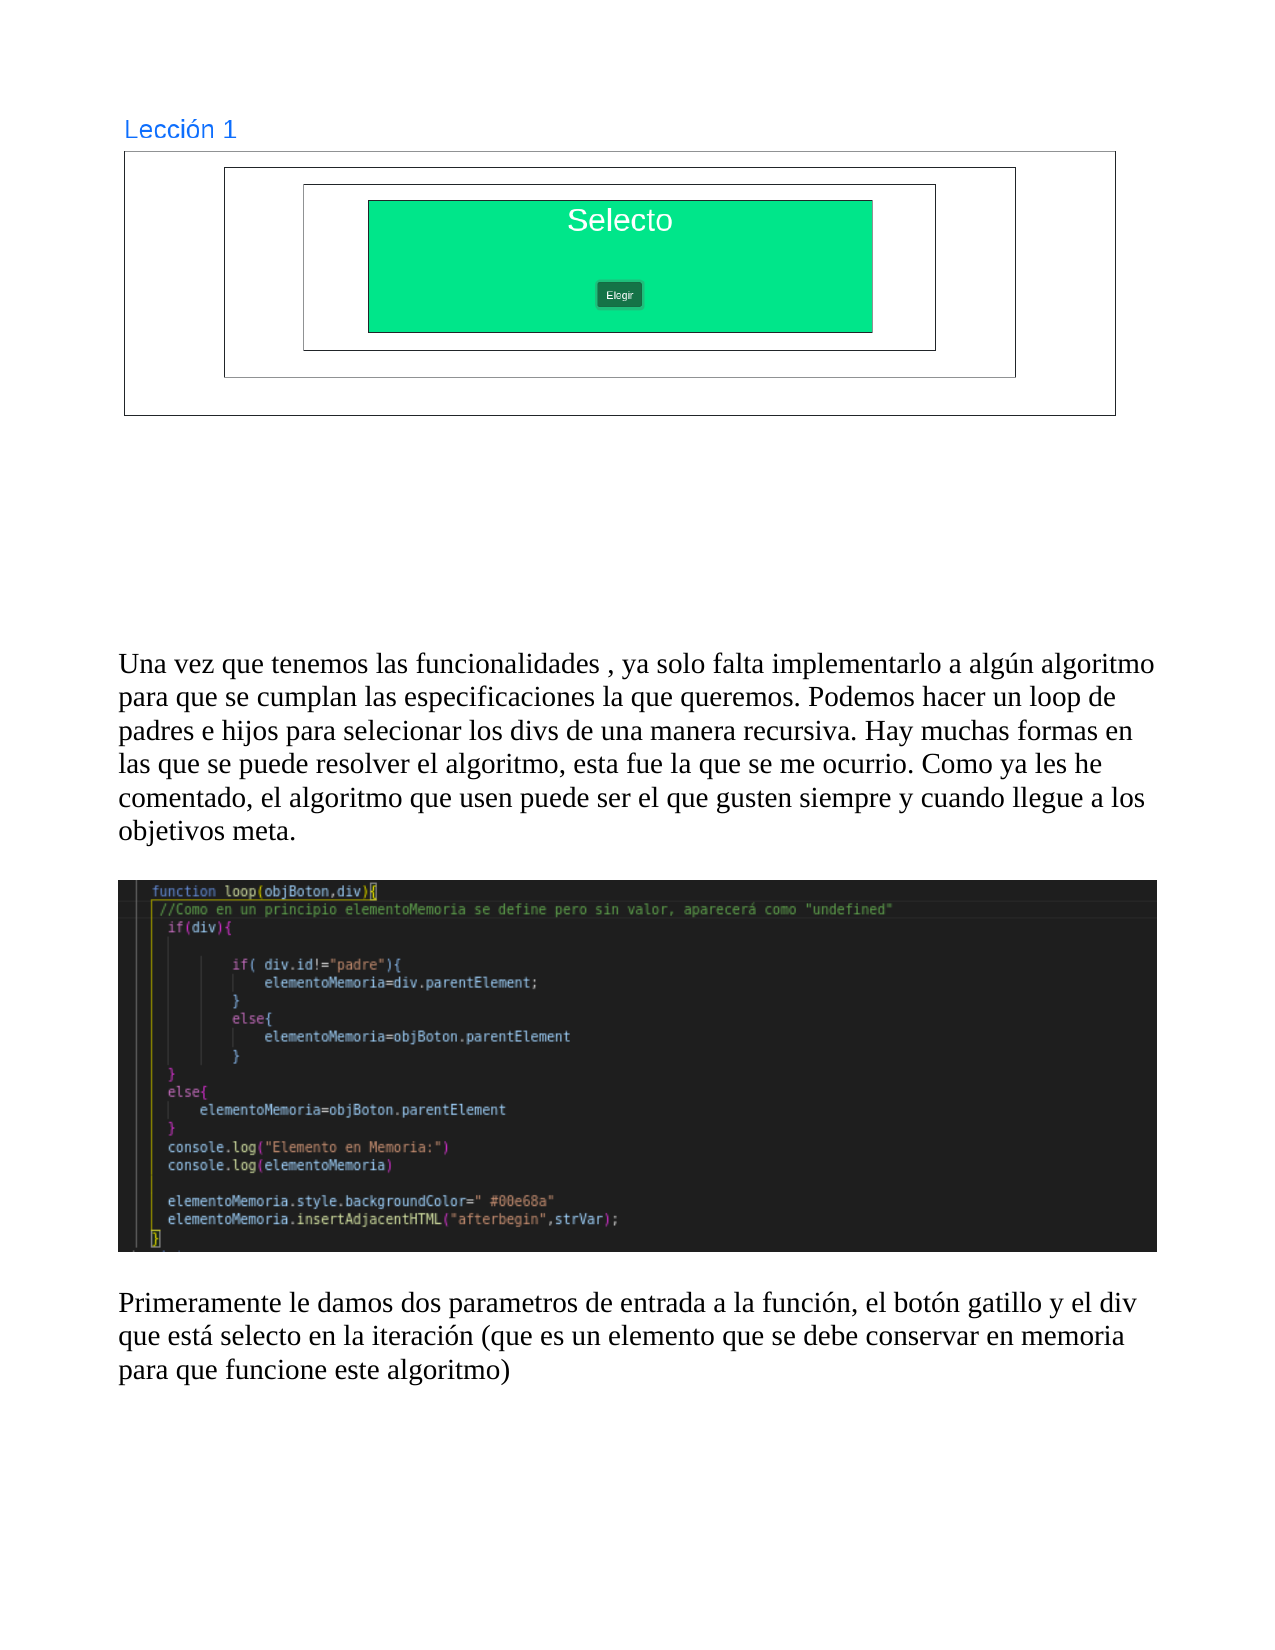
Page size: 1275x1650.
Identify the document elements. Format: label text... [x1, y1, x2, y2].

text Primeramente le damos dos parametros de entrada a la función, el botón gatillo y el div que está selecto en la iteración (que es un elemento que se debe conservar en memoria para que funcione este algoritmo) [118, 1285, 1157, 1385]
text Una vez que tenemos las funcionalidades , ya solo falta implementarlo a algún algoritmo para que se cumplan las especificaciones la que queremos. Podemos hacer un loop de padres e hijos para selecionar los divs de una manera recursiva. Hay muchas formas en las que se puede resolver el algoritmo, esta fue la que se me ocurrio. Como ya les he comentado, el algoritmo que usen puede ser el que gusten siempre y cuando llegue a los objetivos meta. [118, 646, 1157, 847]
picture [118, 118, 1157, 479]
picture [118, 880, 1157, 1252]
